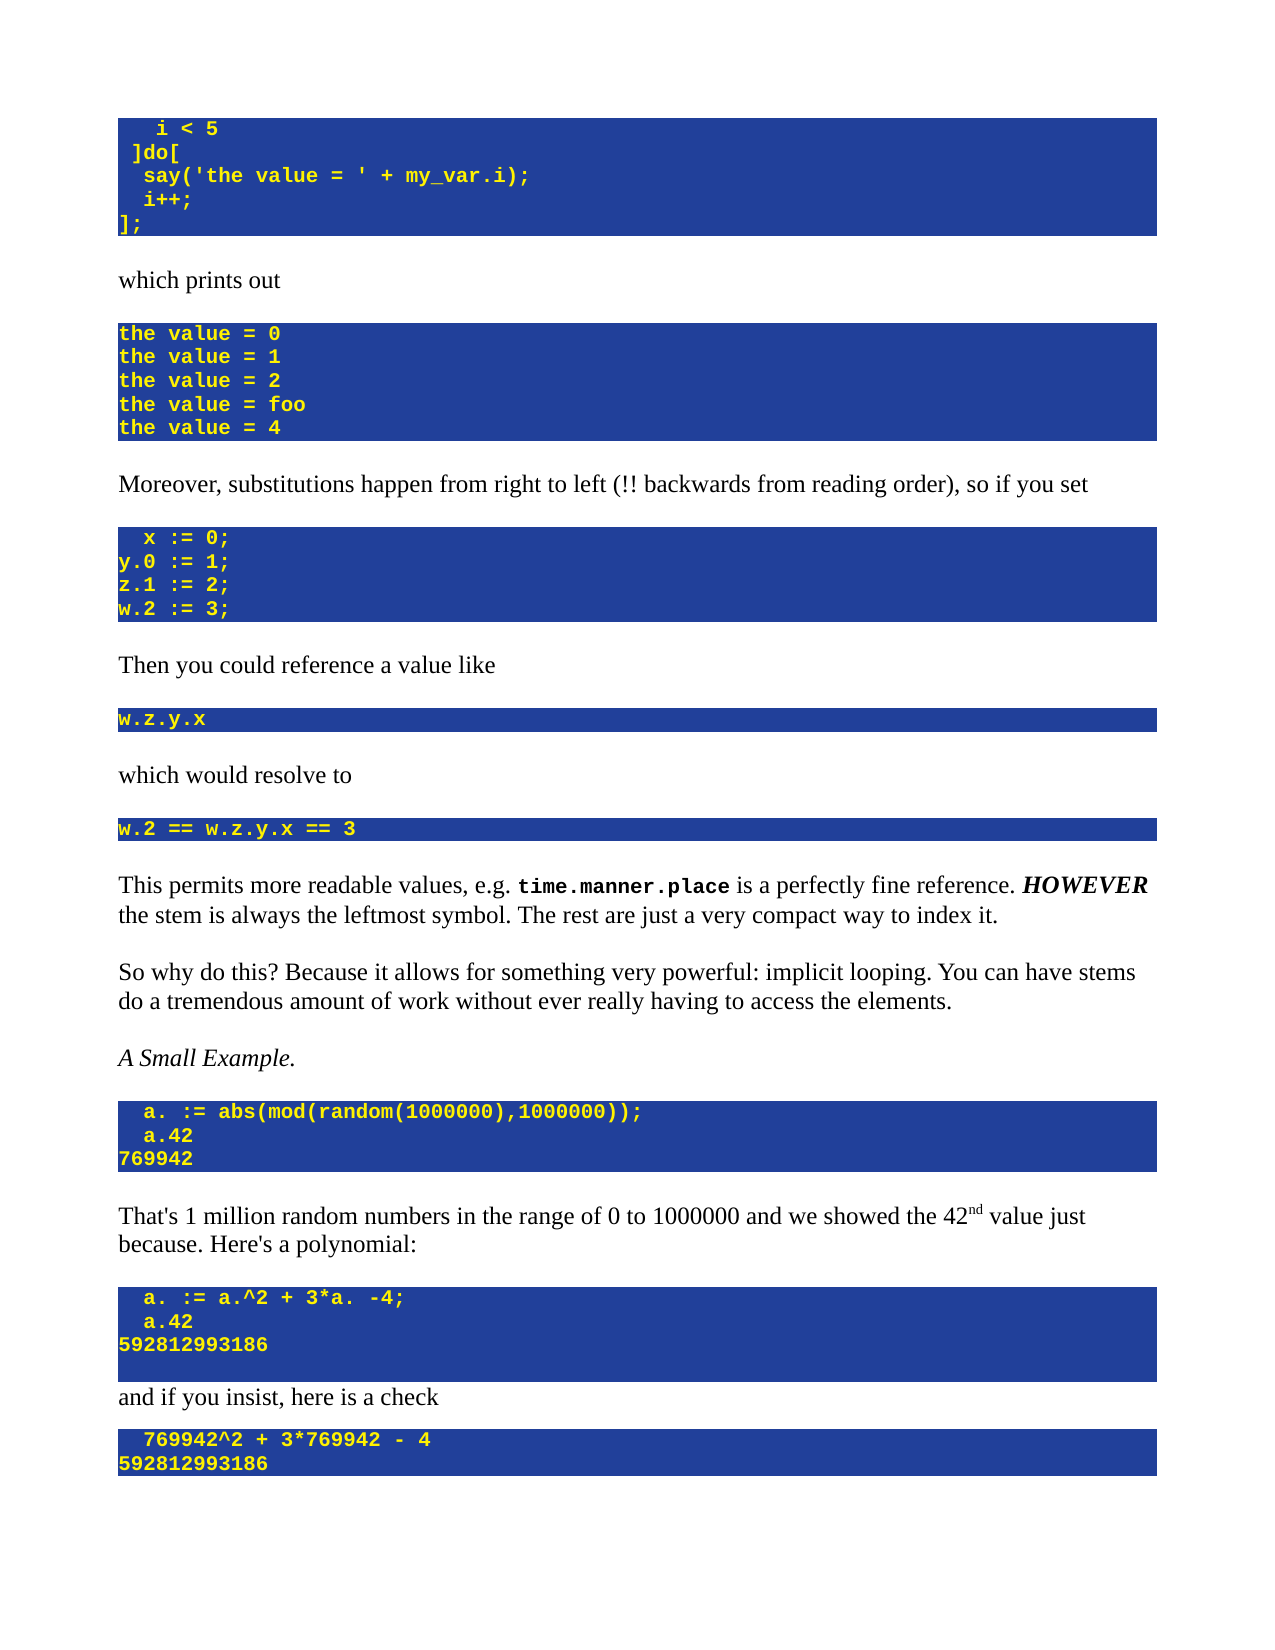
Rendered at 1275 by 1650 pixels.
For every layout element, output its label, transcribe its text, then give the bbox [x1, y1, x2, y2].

text So why do this? Because it allows for something very powerful: implicit looping. You can have stems do a tremendous amount of work without ever really having to access the elements. [118, 957, 1157, 1015]
text Moreover, substitutions happen from right to left (!! backwards from reading order), so if you set [118, 441, 1157, 498]
text and if you insist, here is a check [118, 1382, 1157, 1410]
text a. := abs(mod(random(1000000),1000000)); [118, 1101, 1157, 1125]
text That's 1 million random numbers in the range of 0 to 1000000 and we showed the 42nd value just because. Here's a polynomial: [118, 1201, 1157, 1258]
text 769942^2 + 3*769942 - 4 [118, 1429, 1157, 1453]
text a.42 [118, 1311, 1157, 1334]
text y.0 := 1; [118, 551, 1157, 574]
text This permits more readable values, e.g. time.manner.place is a perfectly fine reference. HOWEVER the stem is always the leftmost symbol. The rest are just a very compact way to index it. [118, 870, 1157, 928]
text which prints out [118, 265, 1157, 294]
text w.2 == w.z.y.x == 3 [118, 818, 1157, 841]
text the value = 2 [118, 370, 1157, 393]
text w.2 := 3; [118, 598, 1157, 622]
text say('the value = ' + my_var.i); [118, 165, 1157, 189]
text a.42 [118, 1125, 1157, 1148]
text the value = 1 [118, 346, 1157, 370]
text w.z.y.x [118, 708, 1157, 732]
text a. := a.^2 + 3*a. -4; [118, 1287, 1157, 1311]
text i < 5 [118, 118, 1157, 142]
text which would resolve to [118, 760, 1157, 789]
text A Small Example. [118, 1043, 1157, 1072]
text the value = foo [118, 393, 1157, 417]
text ]do[ [118, 142, 1157, 165]
text the value = 4 [118, 417, 1157, 441]
text x := 0; [118, 527, 1157, 551]
text 592812993186 [118, 1453, 1157, 1476]
text the value = 0 [118, 323, 1157, 346]
text 592812993186 [118, 1334, 1157, 1382]
text ]; [118, 213, 1157, 236]
text i++; [118, 189, 1157, 213]
text z.1 := 2; [118, 574, 1157, 598]
text 769942 [118, 1148, 1157, 1172]
text Then you could reference a value like [118, 622, 1157, 679]
